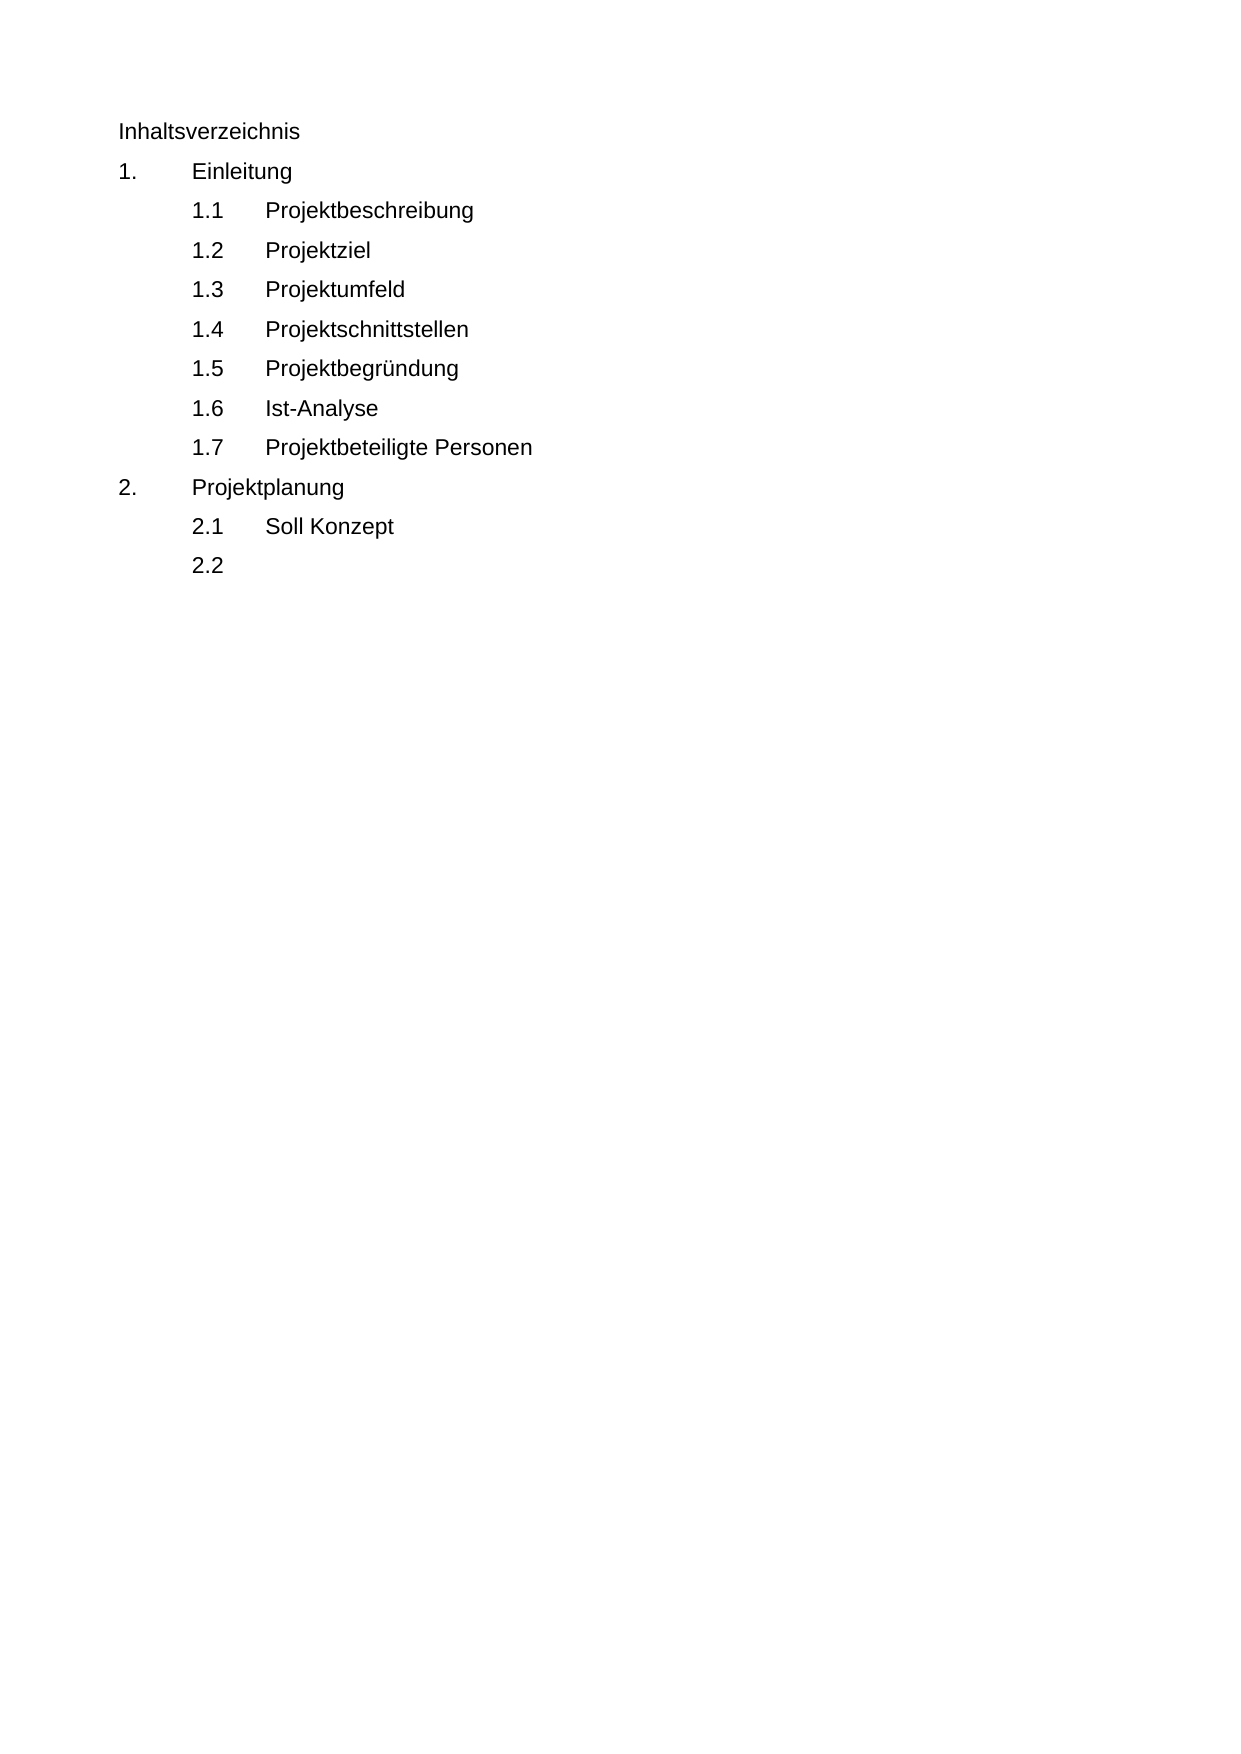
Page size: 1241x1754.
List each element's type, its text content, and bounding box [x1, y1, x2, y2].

text Inhaltsverzeichnis [118, 118, 1122, 144]
text 1.3 Projektumfeld [118, 276, 1122, 302]
text 2.2 [118, 552, 1122, 579]
text 1.4 Projektschnittstellen [118, 316, 1122, 342]
text 1.6 Ist-Analyse [118, 394, 1122, 421]
text 1.2 Projektziel [118, 237, 1122, 263]
text 1. Einleitung [118, 158, 1122, 184]
text 1.5 Projektbegründung [118, 355, 1122, 381]
text 1.7 Projektbeteiligte Personen [118, 434, 1122, 460]
text 2.1 Soll Konzept [118, 513, 1122, 539]
text 2. Projektplanung [118, 473, 1122, 500]
text 1.1 Projektbeschreibung [118, 197, 1122, 223]
